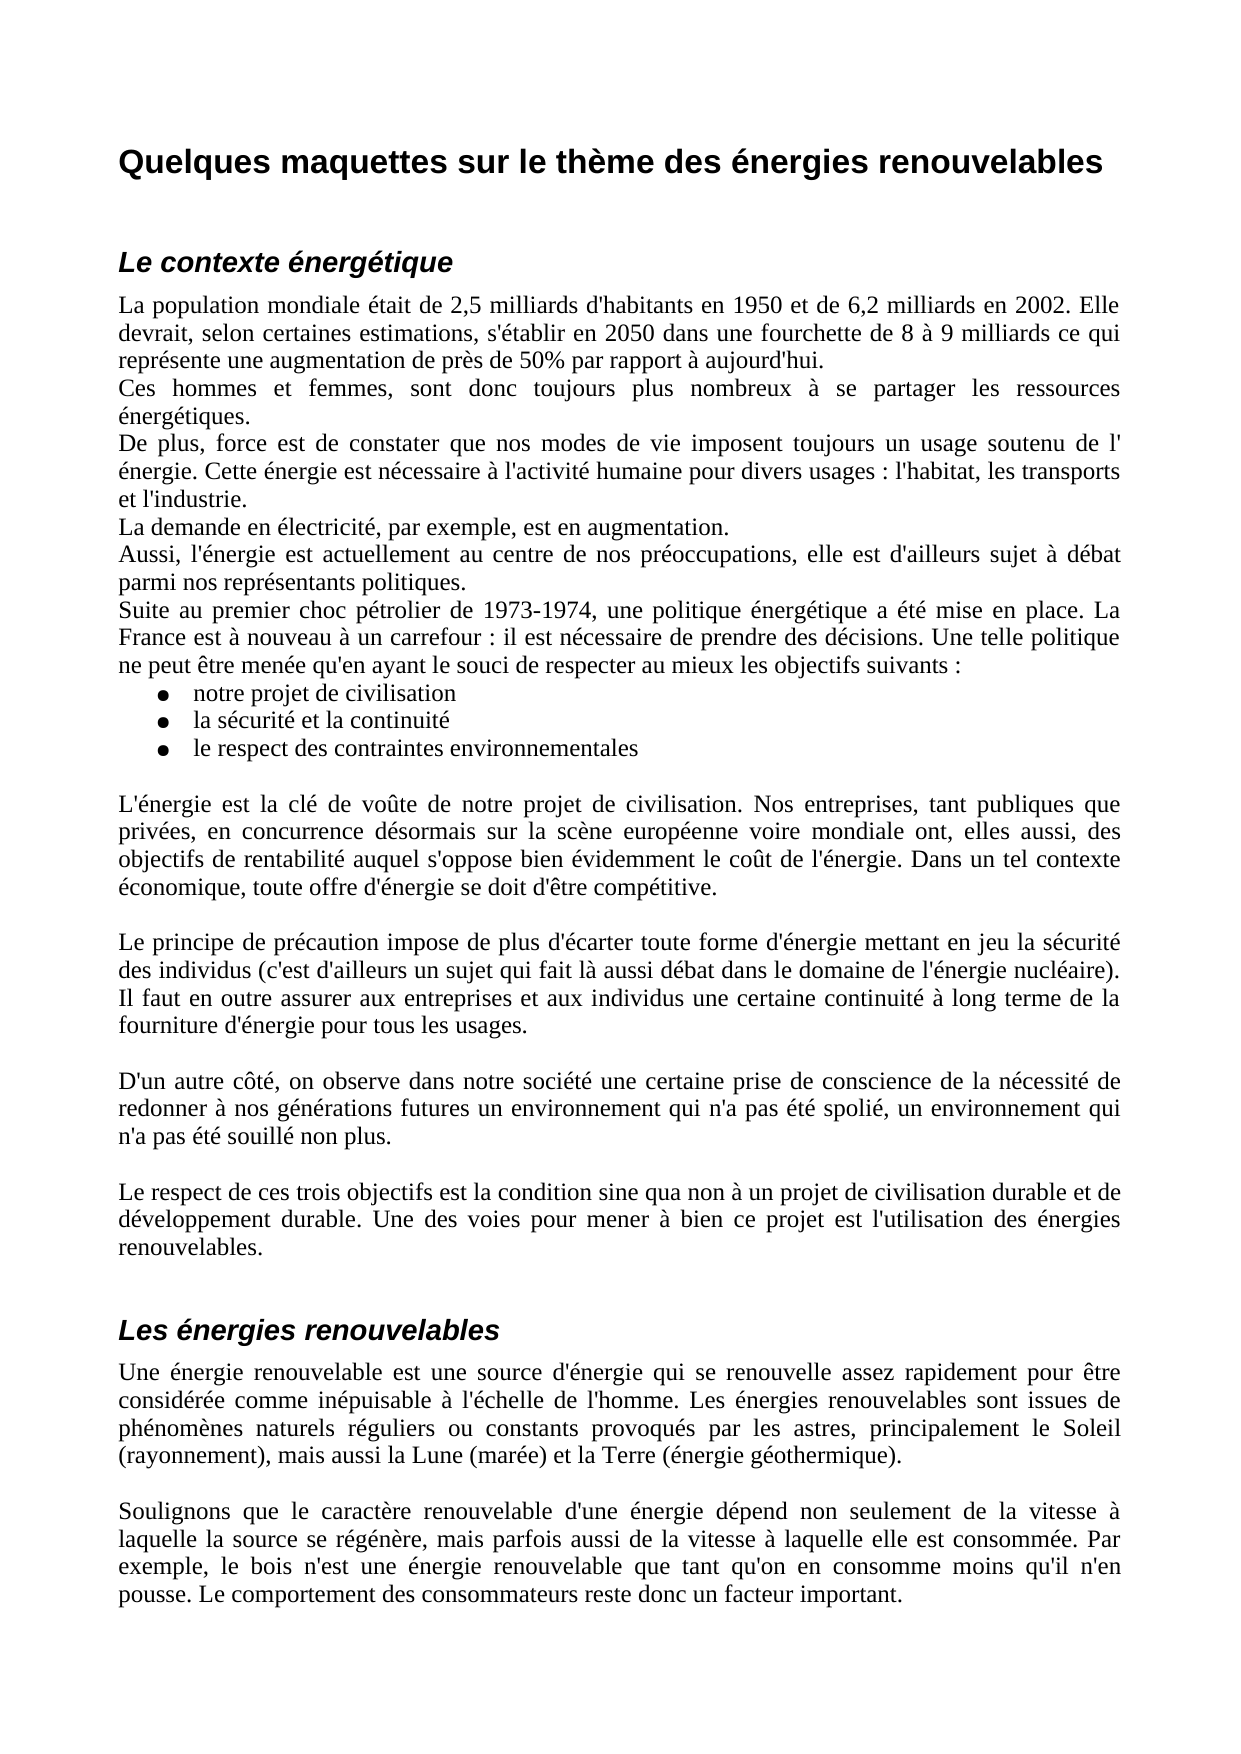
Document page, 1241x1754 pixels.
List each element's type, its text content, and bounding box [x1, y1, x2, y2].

text Le principe de précaution impose de plus d'écarter toute forme d'énergie mettant en jeu la sécurité des individus (c'est d'ailleurs un sujet qui fait là aussi débat dans le domaine de l'énergie nucléaire). Il faut en outre assurer aux entreprises et aux individus une certaine continuité à long terme de la fourniture d'énergie pour tous les usages. [118, 928, 1122, 1039]
text Une énergie renouvelable est une source d'énergie qui se renouvelle assez rapidement pour être considérée comme inépuisable à l'échelle de l'homme. Les énergies renouvelables sont issues de phénomènes naturels réguliers ou constants provoqués par les astres, principalement le Soleil (rayonnement), mais aussi la Lune (marée) et la Terre (énergie géothermique). [118, 1358, 1122, 1469]
list le respect des contraintes environnementales [156, 734, 1122, 762]
text Le respect de ces trois objectifs est la condition sine qua non à un projet de civilisation durable et de développement durable. Une des voies pour mener à bien ce projet est l'utilisation des énergies renouvelables. [118, 1178, 1122, 1261]
text La demande en électricité, par exemple, est en augmentation. [118, 513, 1122, 540]
text Aussi, l'énergie est actuellement au centre de nos préoccupations, elle est d'ailleurs sujet à débat parmi nos représentants politiques. [118, 540, 1122, 596]
text L'énergie est la clé de voûte de notre projet de civilisation. Nos entreprises, tant publiques que privées, en concurrence désormais sur la scène européenne voire mondiale ont, elles aussi, des objectifs de rentabilité auquel s'oppose bien évidemment le coût de l'énergie. Dans un tel contexte économique, toute offre d'énergie se doit d'être compétitive. [118, 790, 1122, 901]
text Ces hommes et femmes, sont donc toujours plus nombreux à se partager les ressources énergétiques. [118, 374, 1122, 429]
text De plus, force est de constater que nos modes de vie imposent toujours un usage soutenu de l' énergie. Cette énergie est nécessaire à l'activité humaine pour divers usages : l'habitat, les transports et l'industrie. [118, 429, 1122, 513]
text Soulignons que le caractère renouvelable d'une énergie dépend non seulement de la vitesse à laquelle la source se régénère, mais parfois aussi de la vitesse à laquelle elle est consommée. Par exemple, le bois n'est une énergie renouvelable que tant qu'on en consomme moins qu'il n'en pousse. Le comportement des consommateurs reste donc un facteur important. [118, 1497, 1122, 1608]
text La population mondiale était de 2,5 milliards d'habitants en 1950 et de 6,2 milliards en 2002. Elle devrait, selon certaines estimations, s'établir en 2050 dans une fourchette de 8 à 9 milliards ce qui représente une augmentation de près de 50% par rapport à aujourd'hui. [118, 291, 1122, 374]
subtitle Quelques maquettes sur le thème des énergies renouvelables [118, 143, 1122, 181]
text Suite au premier choc pétrolier de 1973-1974, une politique énergétique a été mise en place. La France est à nouveau à un carrefour : il est nécessaire de prendre des décisions. Une telle politique ne peut être menée qu'en ayant le souci de respecter au mieux les objectifs suivants : [118, 596, 1122, 679]
list notre projet de civilisation [156, 679, 1122, 707]
subtitle Les énergies renouvelables [118, 1313, 1122, 1346]
subtitle Le contexte énergétique [118, 246, 1122, 278]
text D'un autre côté, on observe dans notre société une certaine prise de conscience de la nécessité de redonner à nos générations futures un environnement qui n'a pas été spolié, un environnement qui n'a pas été souillé non plus. [118, 1067, 1122, 1150]
list la sécurité et la continuité [156, 707, 1122, 734]
